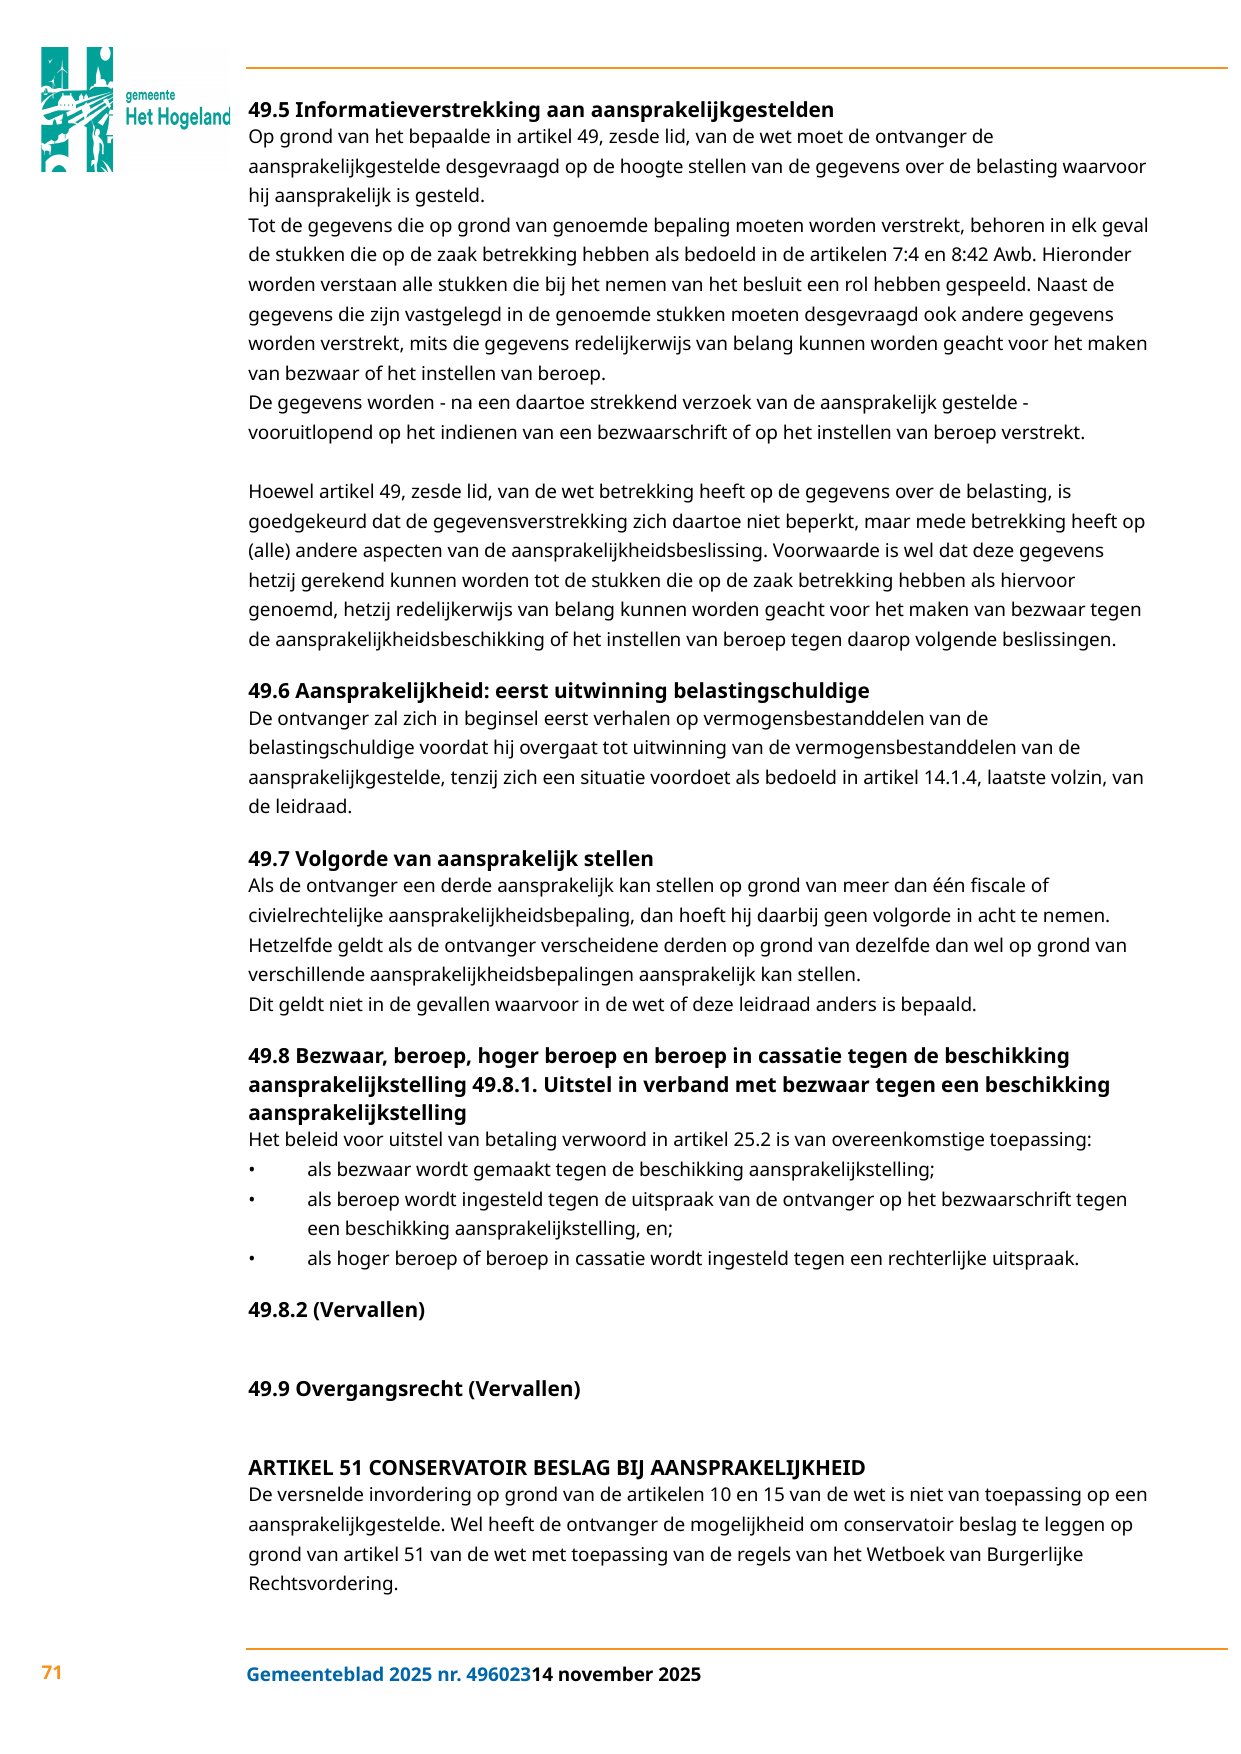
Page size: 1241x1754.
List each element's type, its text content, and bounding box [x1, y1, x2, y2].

text Op grond van het bepaalde in artikel 49, zesde lid, van de wet moet de ontvanger de aansprakelijkgestelde desgevraagd op de hoogte stellen van de gegevens over de belasting waarvoor hij aansprakelijk is gesteld. [248, 123, 1152, 208]
text De versnelde invordering op grond van de artikelen 10 en 15 van de wet is niet van toepassing op een aansprakelijkgestelde. Wel heeft de ontvanger de mogelijkheid om conservatoir beslag te leggen op grond van artikel 51 van de wet met toepassing van de regels van het Wetboek van Burgerlijke Rechtsvordering. [248, 1482, 1152, 1596]
text 49.8.2 (Vervallen) [248, 1295, 1152, 1324]
text 49.6 Aansprakelijkheid: eerst uitwinning belastingschuldige [248, 677, 1152, 705]
text 49.9 Overgangsrecht (Vervallen) [248, 1374, 1152, 1403]
text 49.8 Bezwaar, beroep, hoger beroep en beroep in cassatie tegen de beschikking aansprakelijkstelling 49.8.1. Uitstel in verband met bezwaar tegen een beschikking aansprakelijkstelling [248, 1041, 1152, 1127]
text De gegevens worden - na een daartoe strekkend verzoek van de aansprakelijk gestelde - vooruitlopend op het indienen van een bezwaarschrift of op het instellen van beroep verstrekt. [248, 389, 1152, 445]
text De ontvanger zal zich in beginsel eerst verhalen op vermogensbestanddelen van de belastingschuldige voordat hij overgaat tot uitwinning van de vermogensbestanddelen van de aansprakelijkgestelde, tenzij zich een situatie voordoet als bedoeld in artikel 14.1.4, laatste volzin, van de leidraad. [248, 705, 1152, 819]
text Het beleid voor uitstel van betaling verwoord in artikel 25.2 is van overeenkomstige toepassing: [248, 1127, 1152, 1152]
text Hoewel artikel 49, zesde lid, van de wet betrekking heeft op de gegevens over de belasting, is goedgekeurd dat de gegevensverstrekking zich daartoe niet beperkt, maar mede betrekking heeft op (alle) andere aspecten van de aansprakelijkheidsbeslissing. Voorwaarde is wel dat deze gegevens hetzij gerekend kunnen worden tot de stukken die op de zaak betrekking hebben als hiervoor genoemd, hetzij redelijkerwijs van belang kunnen worden geacht voor het maken van bezwaar tegen de aansprakelijkheidsbeschikking of het instellen van beroep tegen daarop volgende beslissingen. [248, 478, 1152, 652]
text ARTIKEL 51 CONSERVATOIR BESLAG BIJ AANSPRAKELIJKHEID [248, 1453, 1152, 1482]
list als bezwaar wordt gemaakt tegen de beschikking aansprakelijkstelling; [248, 1156, 1152, 1182]
text 49.7 Volgorde van aansprakelijk stellen [248, 844, 1152, 873]
text 49.5 Informatieverstrekking aan aansprakelijkgestelden [248, 95, 1152, 123]
text Tot de gegevens die op grond van genoemde bepaling moeten worden verstrekt, behoren in elk geval de stukken die op de zaak betrekking hebben als bedoeld in de artikelen 7:4 en 8:42 Awb. Hieronder worden verstaan alle stukken die bij het nemen van het besluit een rol hebben gespeeld. Naast de gegevens die zijn vastgelegd in de genoemde stukken moeten desgevraagd ook andere gegevens worden verstrekt, mits die gegevens redelijkerwijs van belang kunnen worden geacht voor het maken van bezwaar of het instellen van beroep. [248, 212, 1152, 386]
picture [41, 47, 231, 172]
text Als de ontvanger een derde aansprakelijk kan stellen op grond van meer dan één fiscale of civielrechtelijke aansprakelijkheidsbepaling, dan hoeft hij daarbij geen volgorde in acht te nemen. Hetzelfde geldt als de ontvanger verscheidene derden op grond van dezelfde dan wel op grond van verschillende aansprakelijkheidsbepalingen aansprakelijk kan stellen. [248, 873, 1152, 987]
list als hoger beroep of beroep in cassatie wordt ingesteld tegen een rechterlijke uitspraak. [248, 1245, 1152, 1271]
text Dit geldt niet in de gevallen waarvoor in de wet of deze leidraad anders is bepaald. [248, 991, 1152, 1017]
list als beroep wordt ingesteld tegen de uitspraak van de ontvanger op het bezwaarschrift tegen een beschikking aansprakelijkstelling, en; [248, 1186, 1152, 1241]
